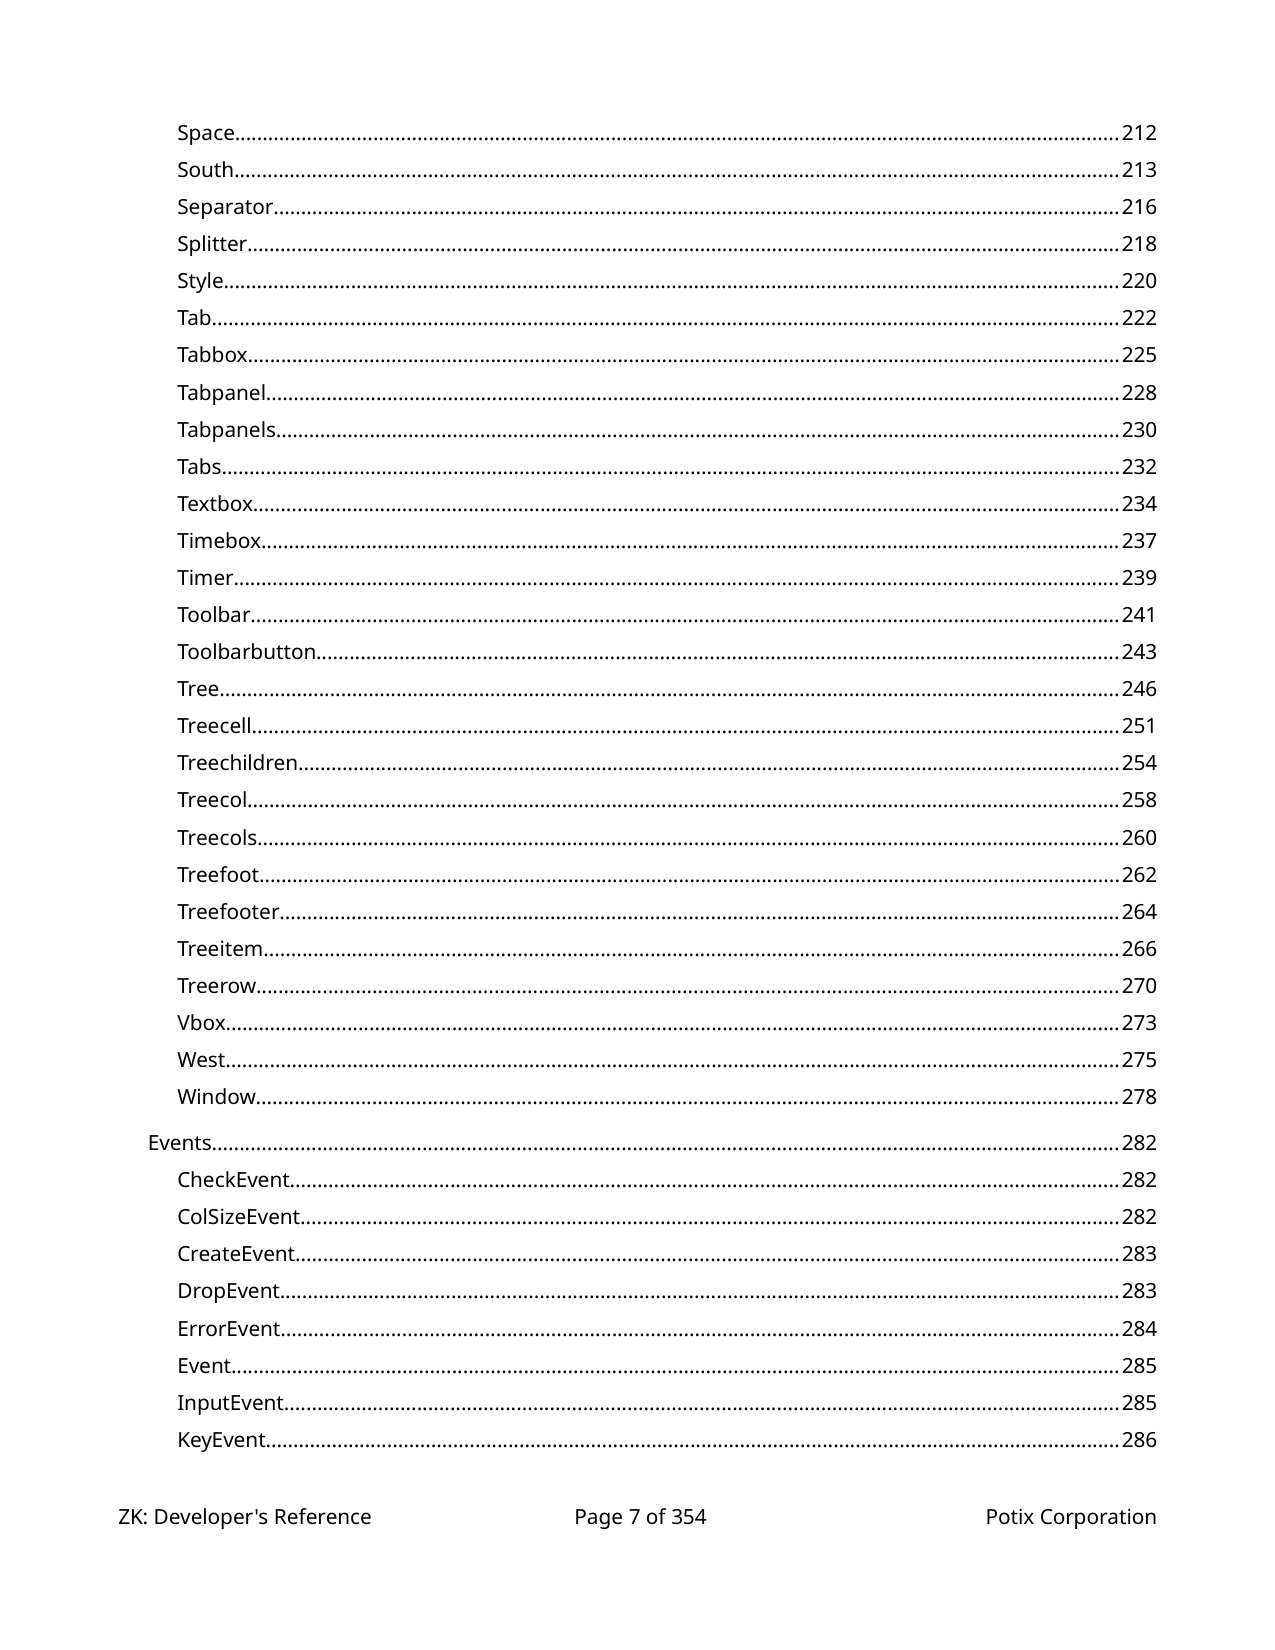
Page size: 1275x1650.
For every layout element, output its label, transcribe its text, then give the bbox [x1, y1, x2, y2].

text ColSizeEvent 282 [177, 1202, 1157, 1231]
text Event 285 [177, 1351, 1157, 1379]
text Tab 222 [177, 303, 1157, 332]
text CheckEvent 282 [177, 1165, 1157, 1193]
text Window 278 [177, 1082, 1157, 1111]
text Treecell 251 [177, 711, 1157, 740]
text Treefooter 264 [177, 897, 1157, 925]
text Treeitem 266 [177, 934, 1157, 962]
text ErrorEvent 284 [177, 1314, 1157, 1342]
text Tree 246 [177, 674, 1157, 703]
text Timebox 237 [177, 526, 1157, 554]
text Treecol 258 [177, 786, 1157, 814]
text Treerow 270 [177, 971, 1157, 999]
text Textbox 234 [177, 489, 1157, 517]
text CreateEvent 283 [177, 1239, 1157, 1268]
text InputEvent 285 [177, 1388, 1157, 1416]
text West 275 [177, 1045, 1157, 1073]
text Tabpanel 228 [177, 378, 1157, 406]
text Timer 239 [177, 563, 1157, 591]
text DropEvent 283 [177, 1277, 1157, 1305]
text Space 212 [177, 118, 1157, 146]
text Separator 216 [177, 192, 1157, 221]
text Toolbar 241 [177, 600, 1157, 628]
text Toolbarbutton 243 [177, 637, 1157, 666]
text Treefoot 262 [177, 860, 1157, 888]
text South 213 [177, 155, 1157, 183]
text Tabbox 225 [177, 341, 1157, 369]
text Events 282 [148, 1128, 1157, 1156]
text Style 220 [177, 266, 1157, 295]
text Treecols 260 [177, 823, 1157, 851]
text KeyEvent 286 [177, 1425, 1157, 1453]
text Treechildren 254 [177, 748, 1157, 777]
text Vbox 273 [177, 1008, 1157, 1036]
text Splitter 218 [177, 229, 1157, 258]
text Tabpanels 230 [177, 415, 1157, 443]
text Tabs 232 [177, 452, 1157, 480]
